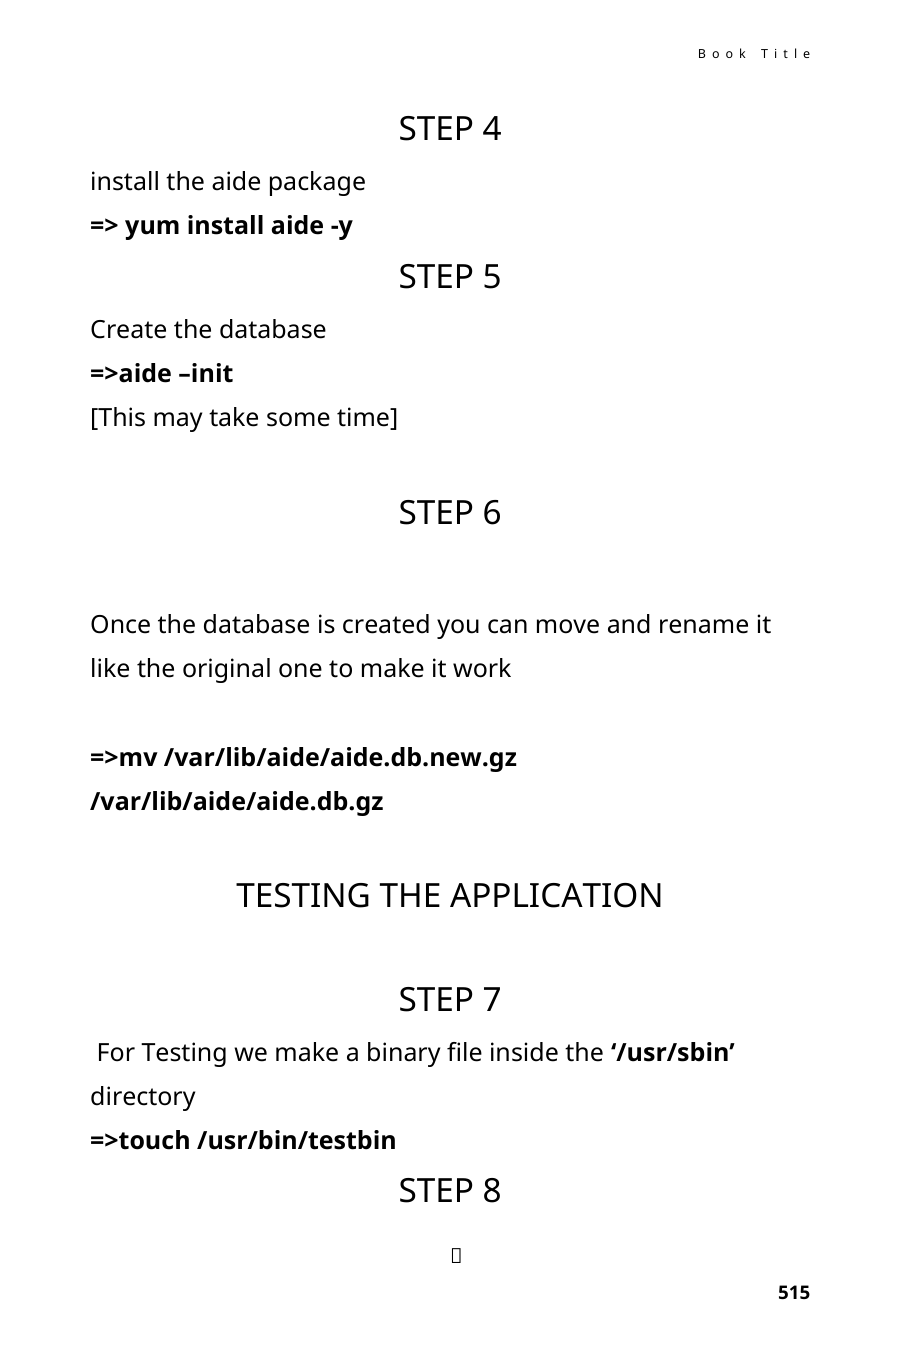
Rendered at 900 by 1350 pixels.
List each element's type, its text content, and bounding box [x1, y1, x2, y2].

text =>mv /var/lib/aide/aide.db.new.gz /var/lib/aide/aide.db.gz [90, 739, 810, 818]
text =>touch /usr/bin/testbin [90, 1123, 810, 1157]
text STEP 5 [90, 252, 810, 298]
text STEP 8 [90, 1167, 810, 1212]
text STEP 6 [90, 488, 810, 534]
text Create the database [90, 311, 810, 346]
text =>aide –init [90, 356, 810, 390]
text Once the database is created you can move and rename it like the original one to make it work [90, 606, 810, 685]
text For Testing we make a binary file inside the ‘/usr/sbin’ directory [90, 1034, 810, 1113]
text => yum install aide -y [90, 208, 810, 242]
text install the aide package [90, 164, 810, 198]
text STEP 7 [90, 975, 810, 1021]
text TESTING THE APPLICATION [90, 872, 810, 917]
text [This may take some time] [90, 400, 810, 434]
text STEP 4 [90, 105, 810, 150]
